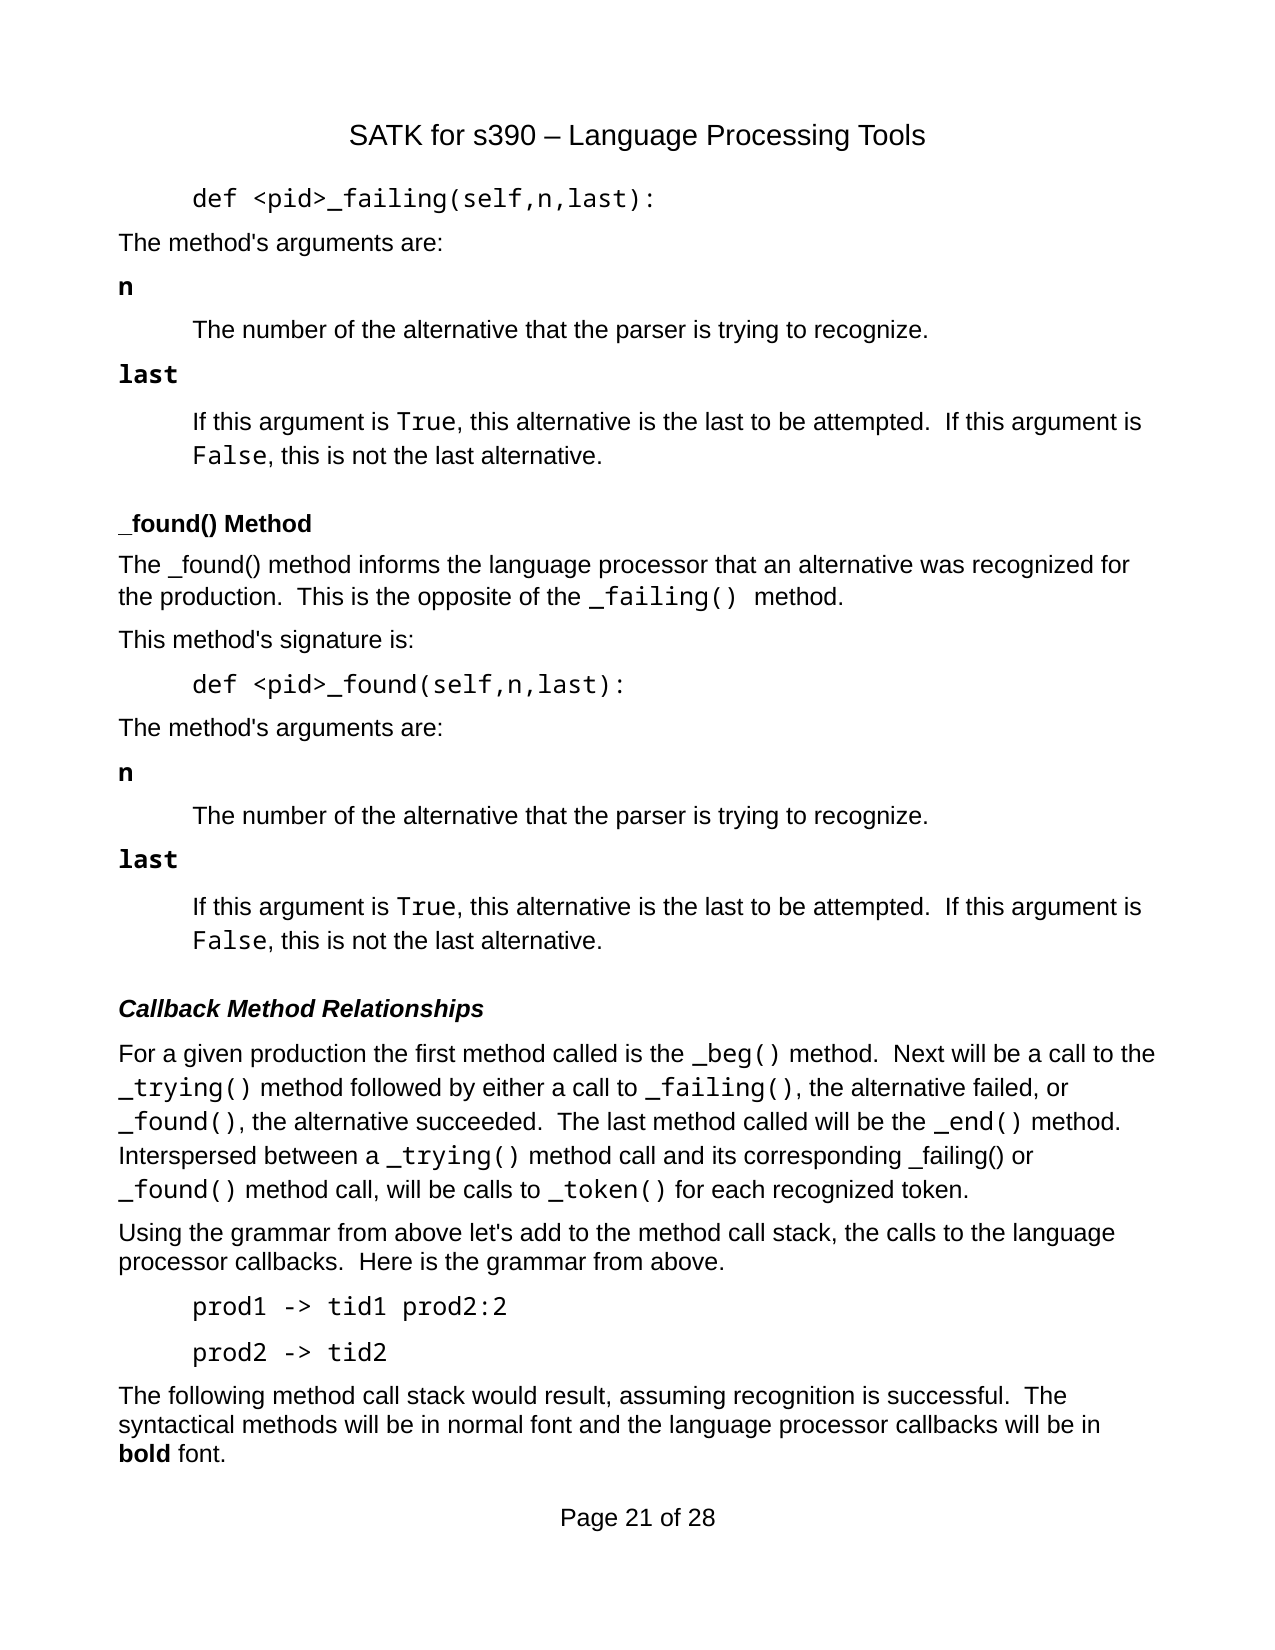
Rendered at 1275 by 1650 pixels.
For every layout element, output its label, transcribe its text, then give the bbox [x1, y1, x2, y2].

text If this argument is True, this alternative is the last to be attempted. If this argument is False, this is not the last alternative. [192, 889, 1157, 957]
text prod1 -> tid1 prod2:2 [192, 1288, 1157, 1322]
text The method's arguments are: [118, 713, 1157, 742]
text Using the grammar from above let's add to the method call stack, the calls to the language processor callbacks. Here is the grammar from above. [118, 1218, 1157, 1276]
text The _found() method informs the language processor that an alternative was recognized for the production. This is the opposite of the _failing() method. [118, 550, 1157, 613]
text prod2 -> tid2 [192, 1335, 1157, 1369]
subtitle Callback Method Relationships [118, 994, 1157, 1023]
text last [118, 357, 1157, 391]
text This method's signature is: [118, 625, 1157, 654]
text For a given production the first method called is the _beg() method. Next will be a call to the _trying() method followed by either a call to _failing(), the alternative failed, or _found(), the alternative succeeded. The last method called will be the _end() method. Interspersed between a _trying() method call and its corresponding _failing() or _found() method call, will be calls to _token() for each recognized token. [118, 1035, 1157, 1206]
text last [118, 842, 1157, 876]
text The number of the alternative that the parser is trying to recognize. [192, 801, 1157, 830]
text The following method call stack would result, assuming recognition is successful. The syntactical methods will be in normal font and the language processor callbacks will be in bold font. [118, 1381, 1157, 1468]
subtitle _found() Method [118, 509, 1157, 537]
text n [118, 754, 1157, 788]
text n [118, 269, 1157, 303]
text The method's arguments are: [118, 228, 1157, 256]
text If this argument is True, this alternative is the last to be attempted. If this argument is False, this is not the last alternative. [192, 403, 1157, 471]
text def <pid>_found(self,n,last): [192, 667, 1157, 701]
text The number of the alternative that the parser is trying to recognize. [192, 316, 1157, 344]
text def <pid>_failing(self,n,last): [192, 181, 1157, 215]
